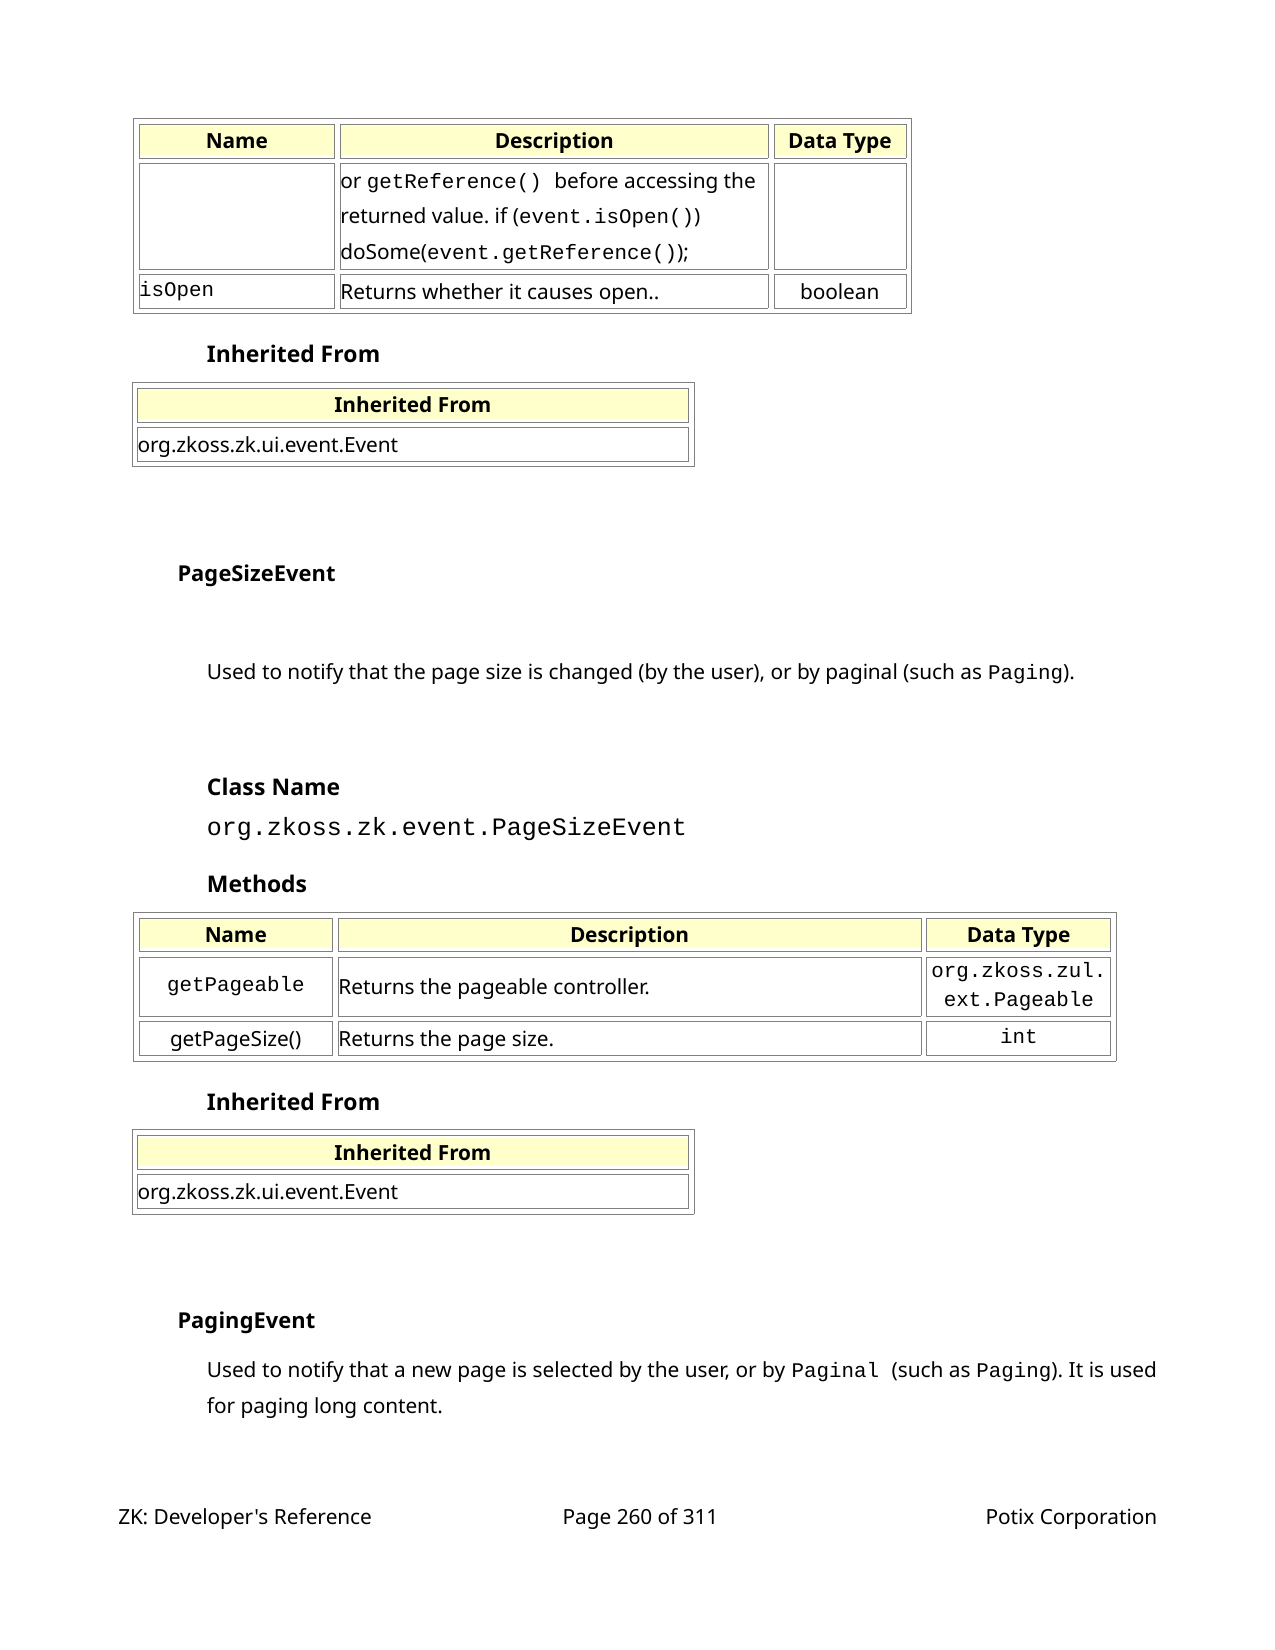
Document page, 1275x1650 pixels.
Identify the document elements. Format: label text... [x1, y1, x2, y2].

table_cell org.zkoss.zk.ui.event.Event [134, 1169, 691, 1208]
table_cell getPageSize() [136, 1016, 335, 1055]
table_cell org.zkoss.zk.ui.event.Event [134, 422, 691, 461]
text Used to notify that the page size is changed (by the user), or by paginal (such as Paging). [207, 657, 1157, 686]
table_cell Returns the pageable controller. [335, 951, 924, 1016]
subtitle Inherited From [207, 1086, 1157, 1117]
subtitle Class Name [207, 771, 1157, 803]
text Used to notify that a new page is selected by the user, or by Paginal (such as Paging). It is used for paging long content. [207, 1356, 1157, 1419]
table_cell boolean [771, 269, 908, 308]
subtitle Inherited From [207, 338, 1157, 369]
subtitle PagingEvent [177, 1305, 1157, 1335]
table_cell getPageable [136, 951, 335, 1016]
table_cell [136, 158, 337, 268]
table_header Inherited From [134, 383, 691, 422]
table_header Data Type [924, 913, 1113, 951]
table_header Inherited From [134, 1130, 691, 1169]
table_header Name [136, 119, 337, 158]
table_cell or getReference() before accessing the returned value. if (event.isOpen()) doSome(event.getReference()); [337, 158, 771, 268]
table_cell Returns whether it causes open.. [337, 269, 771, 308]
table_cell org.zkoss.zul.ext.Pageable [924, 951, 1113, 1016]
subtitle PageSizeEvent [177, 558, 1157, 588]
table_header Name [136, 913, 335, 951]
text org.zkoss.zk.event.PageSizeEvent [207, 815, 1157, 843]
table_cell int [924, 1016, 1113, 1055]
table_header Data Type [771, 119, 908, 158]
table_header Description [337, 119, 771, 158]
table_cell isOpen [136, 269, 337, 308]
subtitle Methods [207, 868, 1157, 899]
table_cell [771, 158, 908, 268]
table_cell Returns the page size. [335, 1016, 924, 1055]
table_header Description [335, 913, 924, 951]
